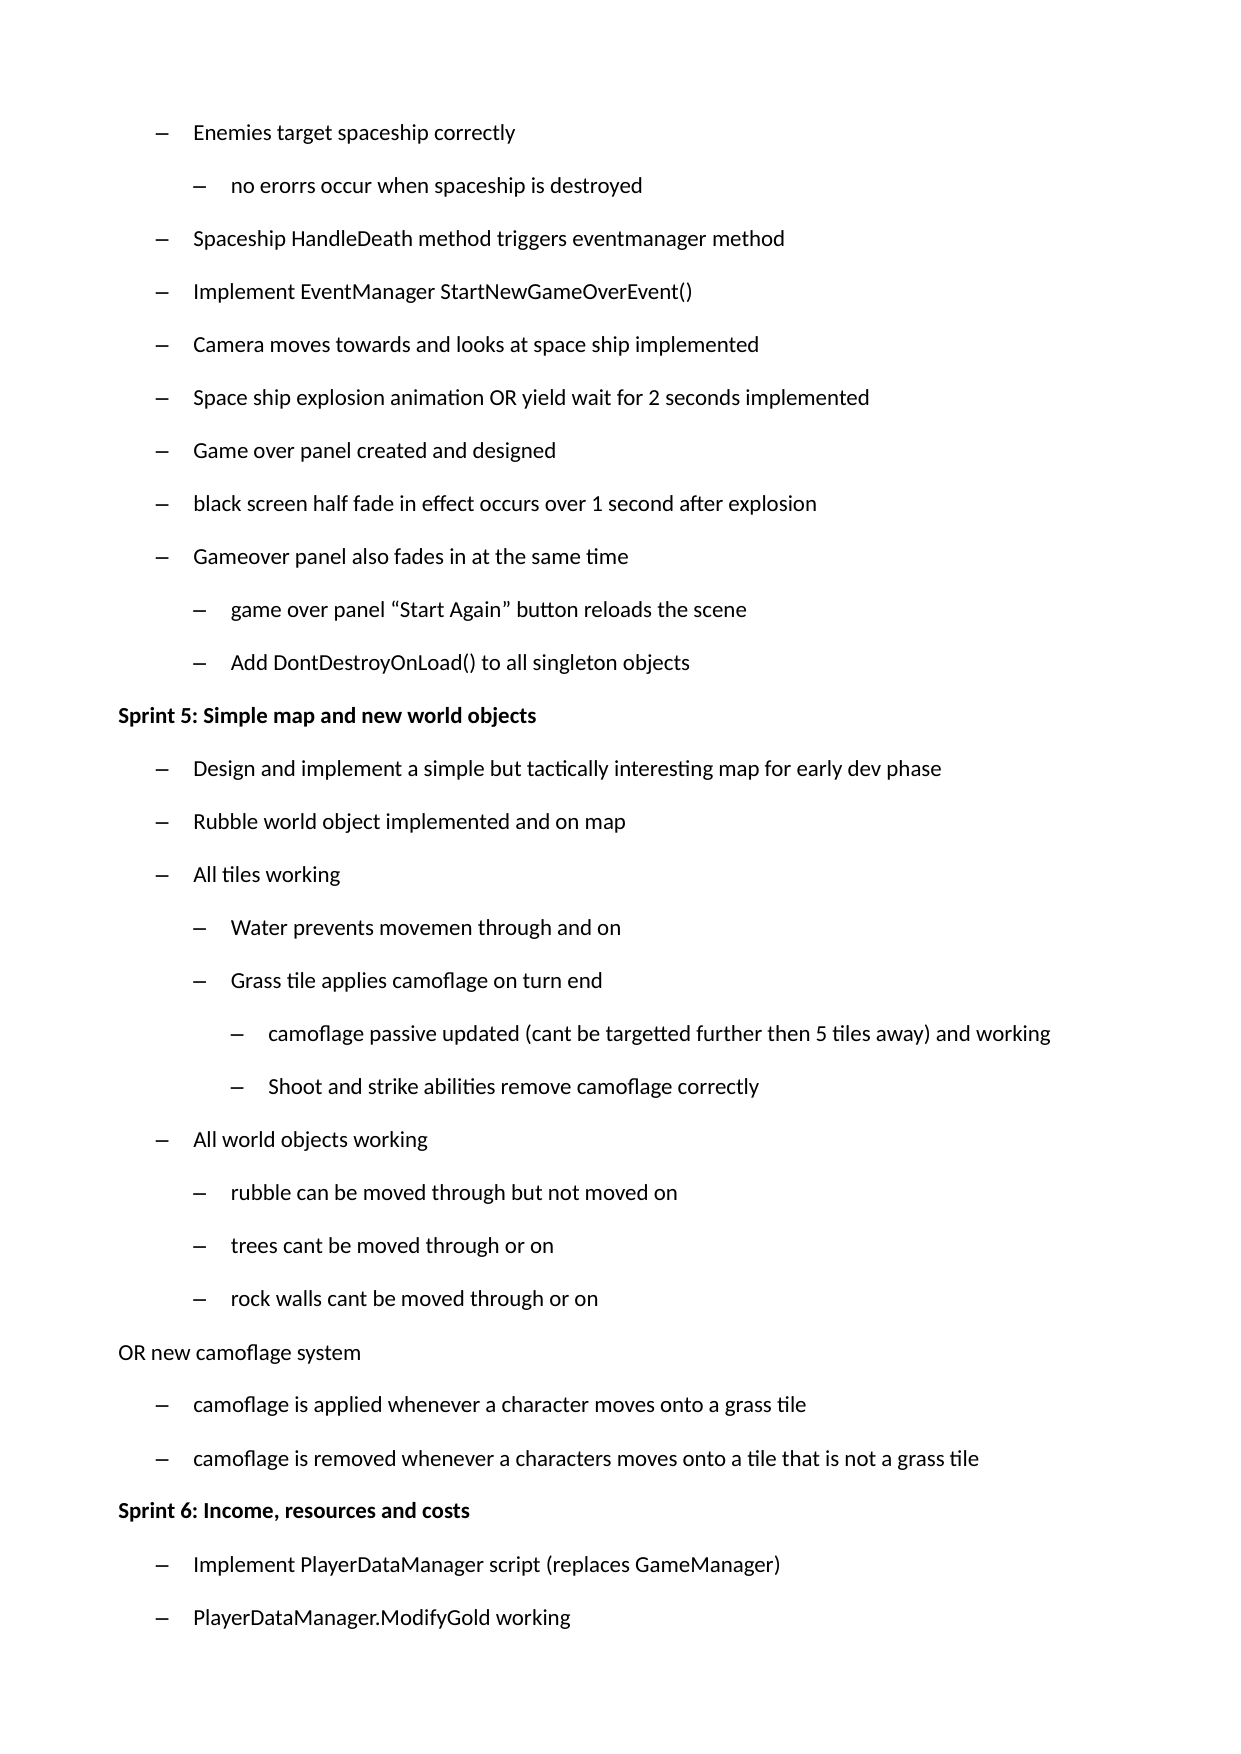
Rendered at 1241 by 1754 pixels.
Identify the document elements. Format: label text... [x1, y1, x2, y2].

list game over panel “Start Again” button reloads the scene [193, 595, 1122, 623]
list Design and implement a simple but tactically interesting map for early dev phase [156, 754, 1122, 782]
text Sprint 6: Income, resources and costs [118, 1497, 1122, 1525]
list Water prevents movemen through and on [193, 913, 1122, 941]
list All world objects working [156, 1126, 1122, 1153]
text Sprint 5: Simple map and new world objects [118, 701, 1122, 729]
list Implement PlayerDataManager script (replaces GameManager) [156, 1550, 1122, 1578]
list Spaceship HandleDeath method triggers eventmanager method [156, 224, 1122, 252]
list camoflage is applied whenever a character moves onto a grass tile [156, 1391, 1122, 1419]
list Gameover panel also fades in at the same time [156, 542, 1122, 570]
list Grass tile applies camoflage on turn end [193, 966, 1122, 994]
list trees cant be moved through or on [193, 1232, 1122, 1259]
list Shoot and strike abilities remove camoflage correctly [231, 1072, 1122, 1101]
list Space ship explosion animation OR yield wait for 2 seconds implemented [156, 383, 1122, 411]
list Game over panel created and designed [156, 436, 1122, 464]
text OR new camoflage system [118, 1338, 1122, 1366]
list All tiles working [156, 860, 1122, 888]
list Add DontDestroyOnLoad() to all singleton objects [193, 648, 1122, 676]
list PlayerDataManager.ModifyGold working [156, 1603, 1122, 1631]
list Camera moves towards and looks at space ship implemented [156, 330, 1122, 358]
list rock walls cant be moved through or on [193, 1284, 1122, 1313]
list no erorrs occur when spaceship is destroyed [193, 171, 1122, 199]
list black screen half fade in effect occurs over 1 second after explosion [156, 489, 1122, 517]
list Enemies target spaceship correctly [156, 118, 1122, 146]
list Rubble world object implemented and on map [156, 807, 1122, 835]
list rubble can be moved through but not moved on [193, 1178, 1122, 1207]
list camoflage is removed whenever a characters moves onto a tile that is not a grass tile [156, 1444, 1122, 1472]
list camoflage passive updated (cant be targetted further then 5 tiles away) and working [231, 1019, 1122, 1047]
list Implement EventManager StartNewGameOverEvent() [156, 277, 1122, 305]
